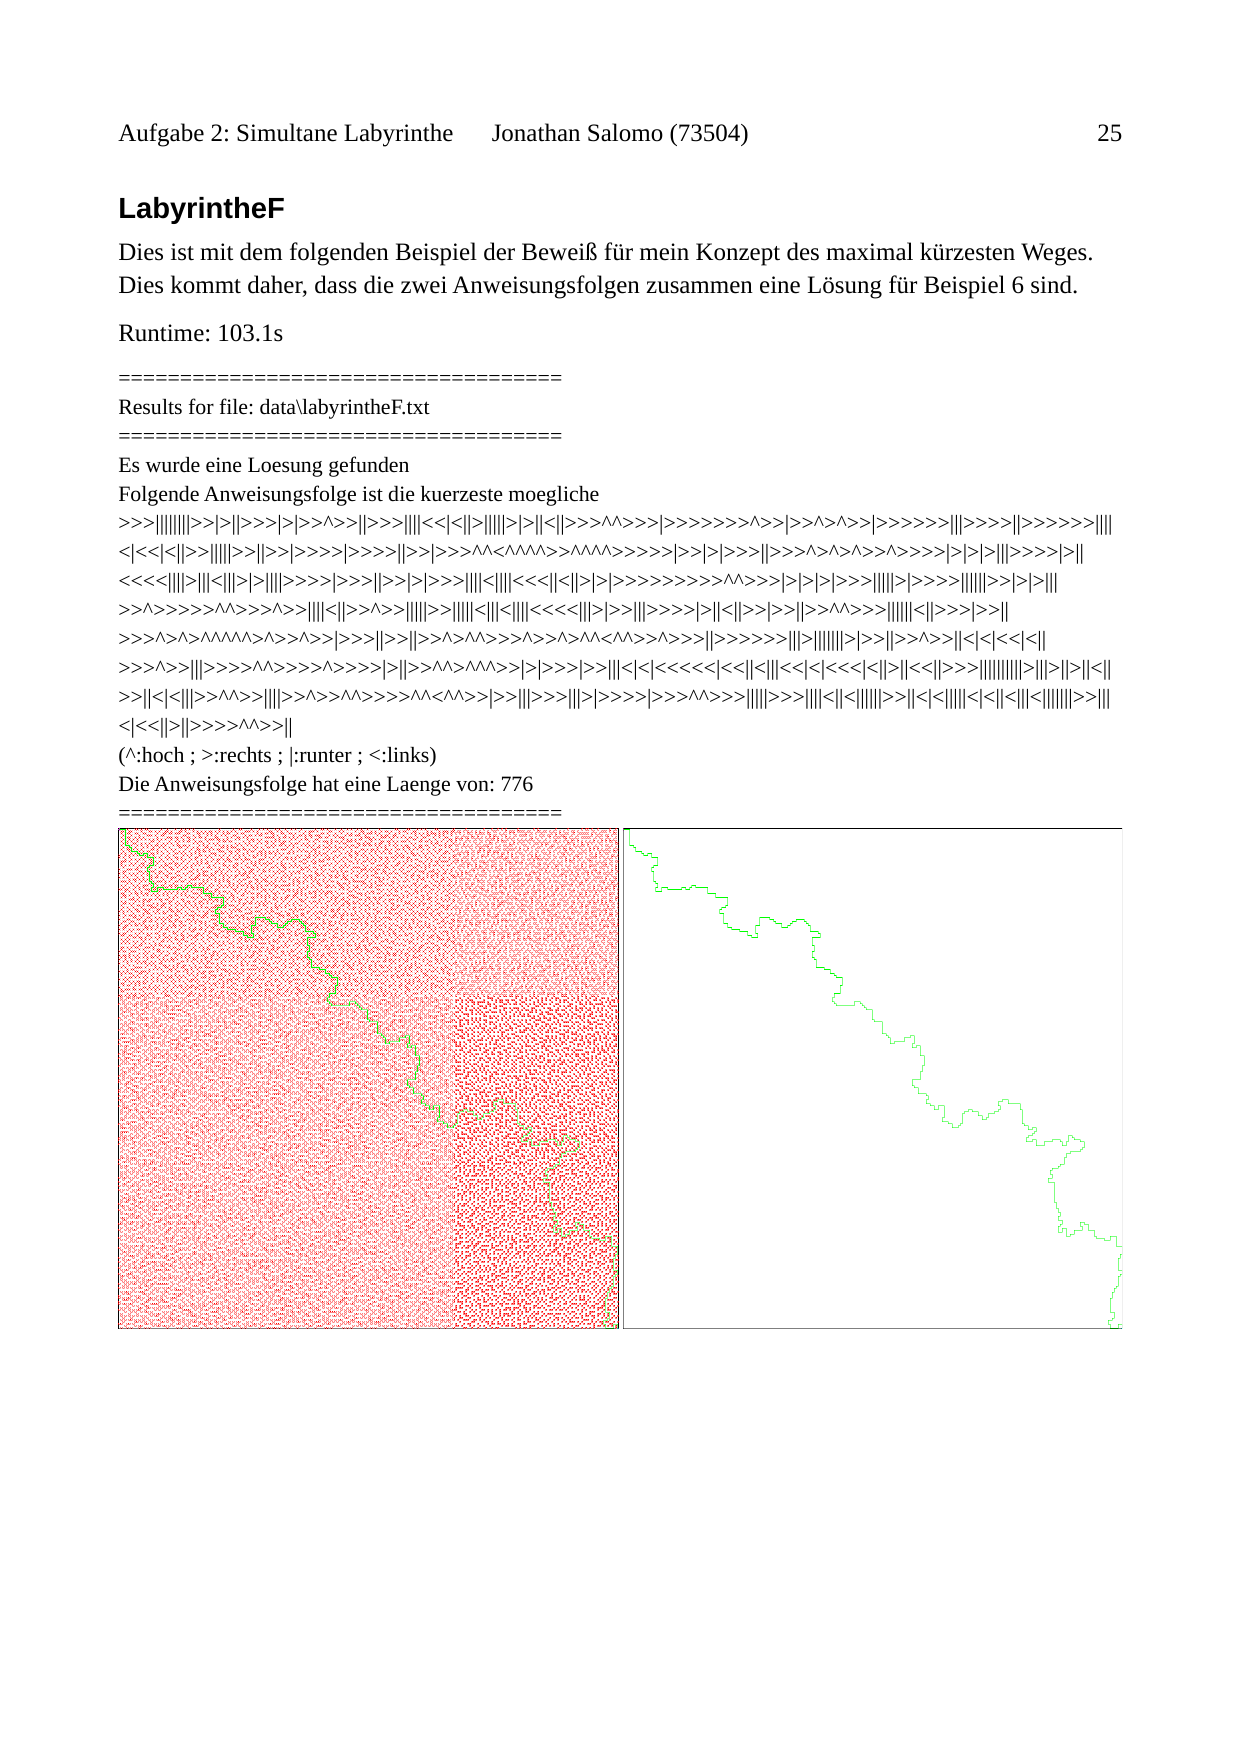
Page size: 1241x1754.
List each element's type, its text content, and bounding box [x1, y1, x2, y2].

text Folgende Anweisungsfolge ist die kuerzeste moegliche [118, 481, 1122, 506]
text ==================================== [118, 423, 1122, 448]
text ==================================== [118, 799, 1122, 825]
subtitle LabyrintheF [118, 191, 1122, 224]
text (^:hoch ; >:rechts ; |:runter ; <:links) [118, 742, 1122, 767]
text ==================================== [118, 365, 1122, 390]
picture [118, 828, 1123, 1329]
text Die Anweisungsfolge hat eine Laenge von: 776 [118, 771, 1122, 796]
text >>>||||||||>>|>||>>>|>|>>^>>||>>>||||<<|<||>|||||>|>||<||>>>^^>>>|>>>>>>>^>>|>>^>^>>|>>>>>>|||>>>>||>>>>>>||||<|<<|<||>>|||||>>||>>|>>>>|>>>>||>>|>>>^^<^^^^>>^^^^>>>>>|>>|>|>>>||>>>^>^>^>>^>>>>|>|>|>|||>>>>|>||<<<<||||>|||<|||>|>||||>>>>|>>>||>>|>|>>>||||<||||<<<||<||>|>|>>>>>>>>>^^>>>|>|>|>|>>>|||||>|>>>>||||||>>|>|>|||>>^>>>>>^^>>>^>>||||<||>>^>>|||||>>|||||<|||<||||<<<<|||>|>>|||>>>>|>||<||>>|>>||>>^^>>>||||||<||>>>|>>||>>>^>^>^^^^^>^>>^>>|>>>||>>||>>^>^^>>>^>>^>^^<^^>>^>>>||>>>>>>|||>|||||||>|>>||>>^>>||<|<|<<|<||>>>^>>|||>>>>^^>>>>^>>>>|>||>>^^>^^^>>|>|>>>|>>|||<|<|<<<<<|<<||<|||<<|<|<<<|<||>||<<||>>>||||||||||>|||>||>||<||>>||<|<|||>>^^>>||||>>^>>^^>>>>^^<^^>>|>>|||>>>|||>|>>>>|>>>^^>>>|||||>>>||||<||<||||||>>||<|<|||||<|<||<|||<|||||||>>|||<|<<||>||>>>>^^>>|| [118, 510, 1122, 738]
text Runtime: 103.1s [118, 318, 1122, 346]
text Dies ist mit dem folgenden Beispiel der Beweiß für mein Konzept des maximal kürzesten Weges. Dies kommt daher, dass die zwei Anweisungsfolgen zusammen eine Lösung für Beispiel 6 sind. [118, 237, 1122, 299]
text Results for file: data\labyrintheF.txt [118, 394, 1122, 419]
text Es wurde eine Loesung gefunden [118, 452, 1122, 477]
